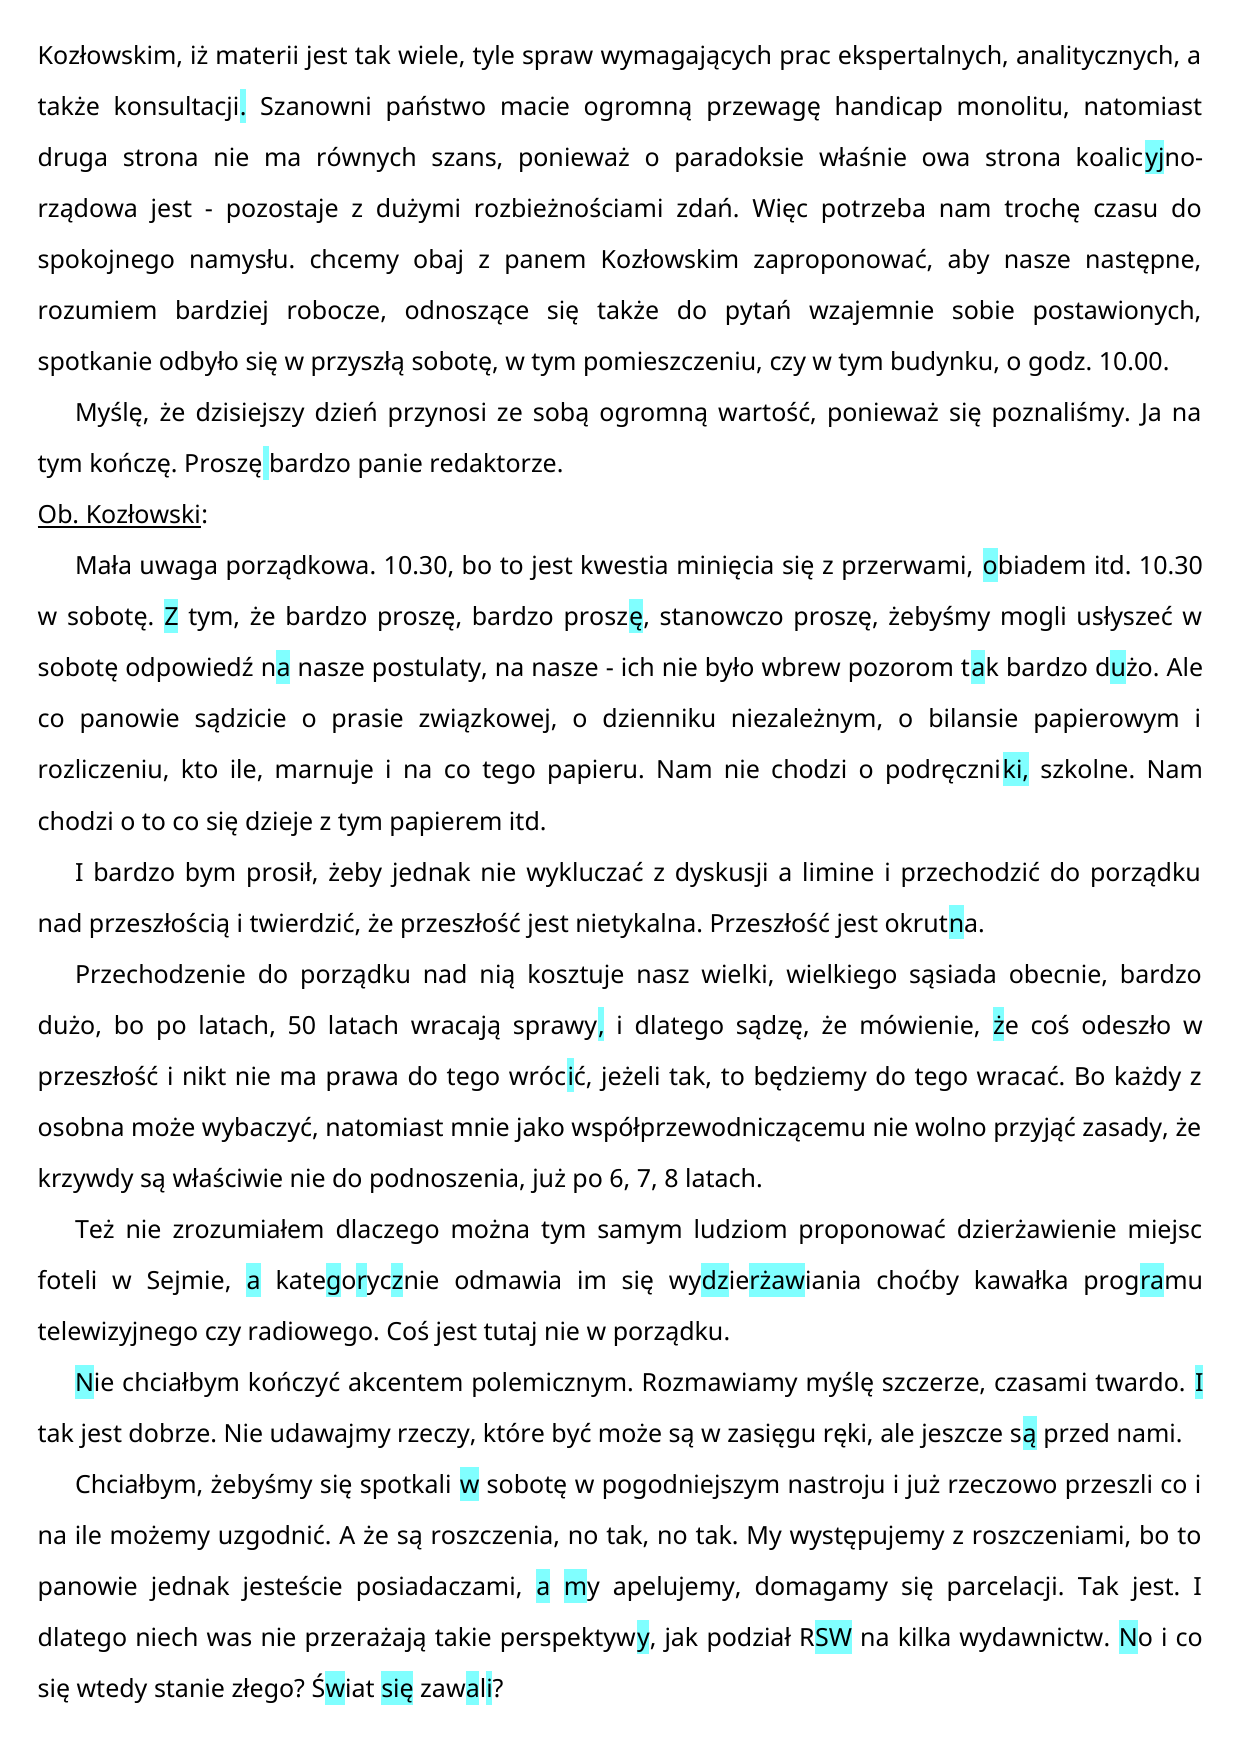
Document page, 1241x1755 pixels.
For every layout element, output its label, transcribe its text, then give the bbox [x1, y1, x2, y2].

text Chciałbym, żebyśmy się spotkali w sobotę w pogodniejszym nastroju i już rzeczowo przeszli co i na ile możemy uzgodnić. A że są roszczenia, no tak, no tak. My występujemy z roszczeniami, bo to panowie jednak jesteście posiadaczami, a my apelujemy, domagamy się parcelacji. Tak jest. I dlatego niech was nie przerażają takie perspektywy, jak podział RSW na kilka wydawnictw. No i co się wtedy stanie złego? Świat się zawali? [37, 1467, 1203, 1705]
text Myślę, że dzisiejszy dzień przynosi ze sobą ogromną wartość, ponieważ się poznaliśmy. Ja na tym kończę. Proszę bardzo panie redaktorze. [37, 395, 1203, 480]
text Przechodzenie do porządku nad nią kosztuje nasz wielki, wielkiego sąsiada obecnie, bardzo dużo, bo po latach, 50 latach wracają sprawy, i dlatego sądzę, że mówienie, że coś odeszło w przeszłość i nikt nie ma prawa do tego wrócić, jeżeli tak, to będziemy do tego wracać. Bo każdy z osobna może wybaczyć, natomiast mnie jako współprzewodniczącemu nie wolno przyjąć zasady, że krzywdy są właściwie nie do podnoszenia, już po 6, 7, 8 latach. [37, 956, 1203, 1194]
text Też nie zrozumiałem dlaczego można tym samym ludziom proponować dzierżawienie miejsc foteli w Sejmie, a kategorycznie odmawia im się wydzierżawiania choćby kawałka programu telewizyjnego czy radiowego. Coś jest tutaj nie w porządku. [37, 1211, 1203, 1348]
text Nie chciałbym kończyć akcentem polemicznym. Rozmawiamy myślę szczerze, czasami twardo. I tak jest dobrze. Nie udawajmy rzeczy, które być może są w zasięgu ręki, ale jeszcze są przed nami. [37, 1364, 1203, 1450]
text Kozłowskim, iż materii jest tak wiele, tyle spraw wymagających prac ekspertalnych, analitycznych, a także konsultacji. Szanowni państwo macie ogromną przewagę handicap monolitu, natomiast druga strona nie ma równych szans, ponieważ o paradoksie właśnie owa strona koalicyjno-rządowa jest - pozostaje z dużymi rozbieżnościami zdań. Więc potrzeba nam trochę czasu do spokojnego namysłu. chcemy obaj z panem Kozłowskim zaproponować, aby nasze następne, rozumiem bardziej robocze, odnoszące się także do pytań wzajemnie sobie postawionych, spotkanie odbyło się w przyszłą sobotę, w tym pomieszczeniu, czy w tym budynku, o godz. 10.00. [37, 37, 1203, 378]
text Mała uwaga porządkowa. 10.30, bo to jest kwestia minięcia się z przerwami, obiadem itd. 10.30 w sobotę. Z tym, że bardzo proszę, bardzo proszę, stanowczo proszę, żebyśmy mogli usłyszeć w sobotę odpowiedź na nasze postulaty, na nasze - ich nie było wbrew pozorom tak bardzo dużo. Ale co panowie sądzicie o prasie związkowej, o dzienniku niezależnym, o bilansie papierowym i rozliczeniu, kto ile, marnuje i na co tego papieru. Nam nie chodzi o podręczniki, szkolne. Nam chodzi o to co się dzieje z tym papierem itd. [37, 548, 1203, 837]
text I bardzo bym prosił, żeby jednak nie wykluczać z dyskusji a limine i przechodzić do porządku nad przeszłością i twierdzić, że przeszłość jest nietykalna. Przeszłość jest okrutna. [37, 854, 1203, 939]
text Ob. Kozłowski: [37, 497, 1203, 531]
